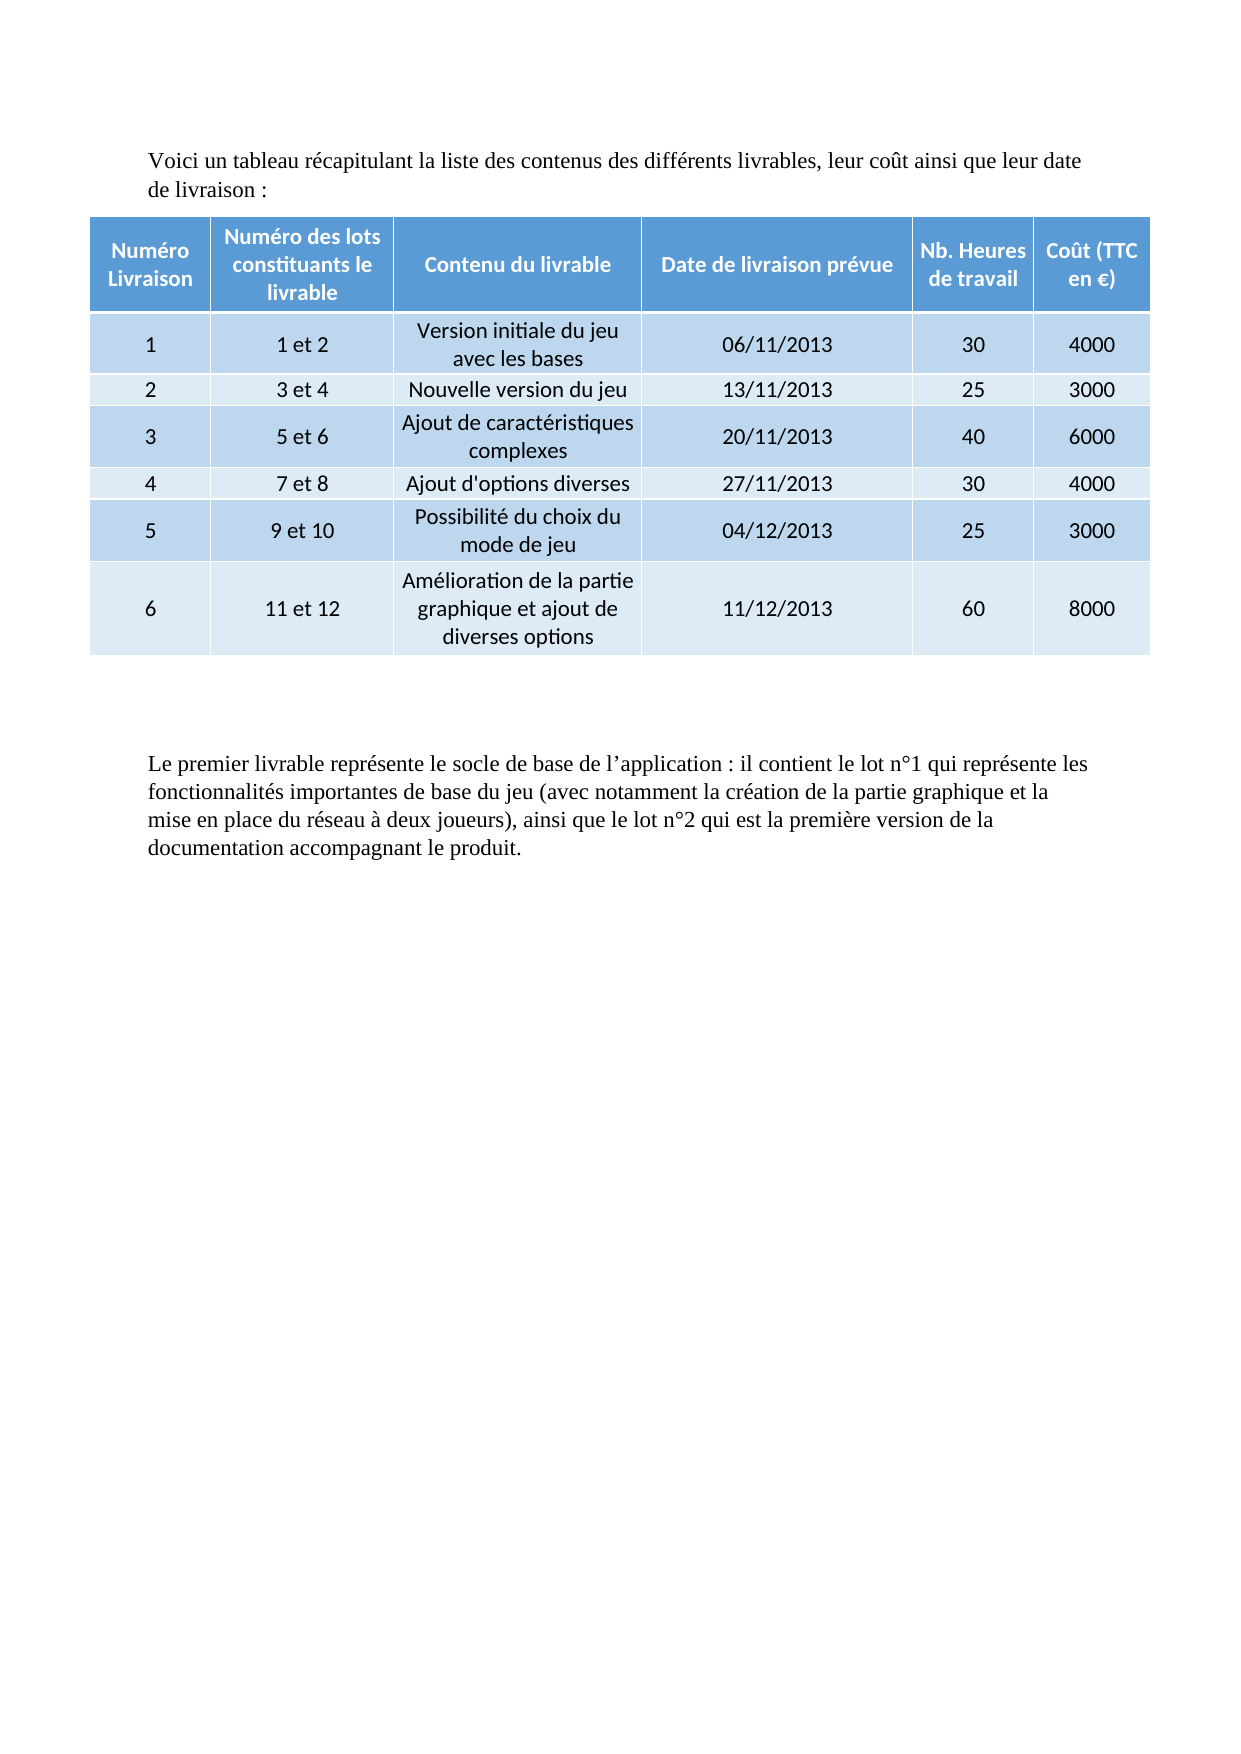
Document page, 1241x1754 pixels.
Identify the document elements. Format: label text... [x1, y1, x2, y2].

table_cell 5 [90, 500, 210, 561]
table_cell 13/11/2013 [642, 375, 912, 405]
table_cell 27/11/2013 [642, 468, 912, 498]
table_cell 3 et 4 [211, 375, 393, 405]
table_cell 8000 [1034, 562, 1150, 655]
table_cell Nouvelle version du jeu [394, 375, 641, 405]
table_cell 1 et 2 [211, 314, 393, 373]
table_cell 1 [90, 314, 210, 373]
table_cell 3000 [1034, 500, 1150, 561]
table_header Coût (TTC en €) [1034, 217, 1150, 311]
table_cell 20/11/2013 [642, 406, 912, 467]
table_cell 9 et 10 [211, 500, 393, 561]
table_cell 30 [913, 468, 1033, 498]
table_cell 6 [90, 562, 210, 655]
table_cell 2 [90, 375, 210, 405]
table_header Date de livraison prévue [642, 217, 912, 311]
table_cell Amélioration de la partie graphique et ajout de diverses options [394, 562, 641, 655]
table_cell 25 [913, 500, 1033, 561]
table_header Contenu du livrable [394, 217, 641, 311]
table_cell 3000 [1034, 375, 1150, 405]
table_cell 4 [90, 468, 210, 498]
table_cell 40 [913, 406, 1033, 467]
table_cell 5 et 6 [211, 406, 393, 467]
table_cell 4000 [1034, 468, 1150, 498]
text Le premier livrable représente le socle de base de l’application : il contient le lot n°1 qui représente les fonctionnalités importantes de base du jeu (avec notamment la création de la partie graphique et la mise en place du réseau à deux joueurs), ainsi que le lot n°2 qui est la première version de la documentation accompagnant le produit. [148, 750, 1093, 861]
table_cell Ajout d'options diverses [394, 468, 641, 498]
table_cell 25 [913, 375, 1033, 405]
table_cell 04/12/2013 [642, 500, 912, 561]
table_cell Ajout de caractéristiques complexes [394, 406, 641, 467]
table_cell 60 [913, 562, 1033, 655]
table_header Numéro Livraison [90, 217, 210, 311]
table_cell 6000 [1034, 406, 1150, 467]
table_cell Version initiale du jeu avec les bases [394, 314, 641, 373]
text Voici un tableau récapitulant la liste des contenus des différents livrables, leur coût ainsi que leur date de livraison : [148, 148, 1093, 202]
table_cell 4000 [1034, 314, 1150, 373]
table_cell Possibilité du choix du mode de jeu [394, 500, 641, 561]
table_cell 7 et 8 [211, 468, 393, 498]
table_cell 30 [913, 314, 1033, 373]
table_cell 11 et 12 [211, 562, 393, 655]
table_cell 06/11/2013 [642, 314, 912, 373]
table_cell 3 [90, 406, 210, 467]
table_header Numéro des lots constituants le livrable [211, 217, 393, 311]
table_header Nb. Heures de travail [913, 217, 1033, 311]
table_cell 11/12/2013 [642, 562, 912, 655]
